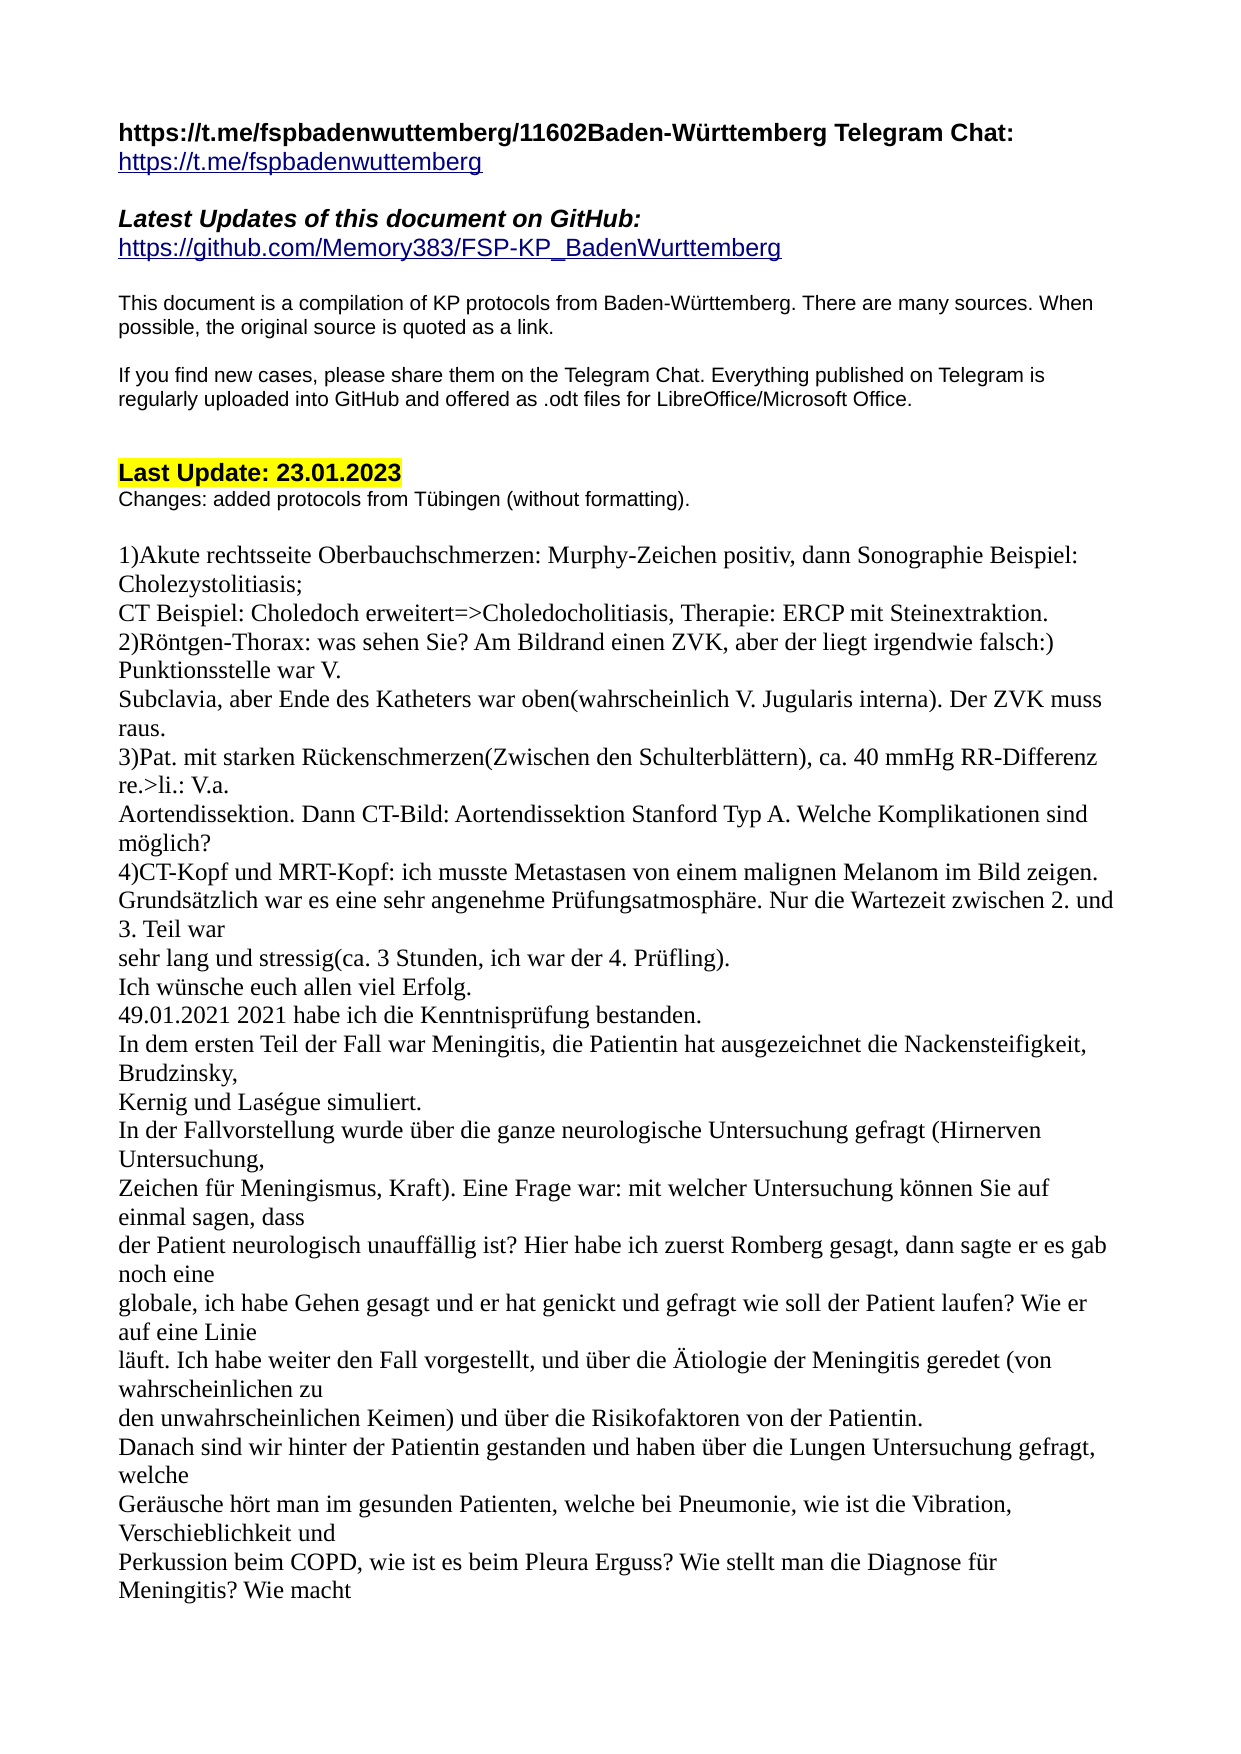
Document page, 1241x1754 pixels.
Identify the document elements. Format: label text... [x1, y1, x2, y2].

text Kernig und Laségue simuliert. [118, 1087, 1122, 1116]
text In der Fallvorstellung wurde über die ganze neurologische Untersuchung gefragt (Hirnerven Untersuchung, [118, 1116, 1122, 1173]
text globale, ich habe Gehen gesagt und er hat genickt und gefragt wie soll der Patient laufen? Wie er auf eine Linie [118, 1288, 1122, 1346]
text der Patient neurologisch unauffällig ist? Hier habe ich zuerst Romberg gesagt, dann sagte er es gab noch eine [118, 1231, 1122, 1288]
text 1)Akute rechtsseite Oberbauchschmerzen: Murphy-Zeichen positiv, dann Sonographie Beispiel: Cholezystolitiasis; [118, 541, 1122, 598]
text läuft. Ich habe weiter den Fall vorgestellt, und über die Ätiologie der Meningitis geredet (von wahrscheinlichen zu [118, 1346, 1122, 1403]
text den unwahrscheinlichen Keimen) und über die Risikofaktoren von der Patientin. [118, 1403, 1122, 1432]
text 3)Pat. mit starken Rückenschmerzen(Zwischen den Schulterblättern), ca. 40 mmHg RR-Differenz re.>li.: V.a. [118, 742, 1122, 799]
text Zeichen für Meningismus, Kraft). Eine Frage war: mit welcher Untersuchung können Sie auf einmal sagen, dass [118, 1173, 1122, 1231]
text Grundsätzlich war es eine sehr angenehme Prüfungsatmosphäre. Nur die Wartezeit zwischen 2. und 3. Teil war [118, 886, 1122, 943]
text In dem ersten Teil der Fall war Meningitis, die Patientin hat ausgezeichnet die Nackensteifigkeit, Brudzinsky, [118, 1029, 1122, 1087]
text Subclavia, aber Ende des Katheters war oben(wahrscheinlich V. Jugularis interna). Der ZVK muss raus. [118, 684, 1122, 742]
text sehr lang und stressig(ca. 3 Stunden, ich war der 4. Prüfling). [118, 943, 1122, 972]
text Geräusche hört man im gesunden Patienten, welche bei Pneumonie, wie ist die Vibration, Verschieblichkeit und [118, 1489, 1122, 1547]
text 4)CT-Kopf und MRT-Kopf: ich musste Metastasen von einem malignen Melanom im Bild zeigen. [118, 857, 1122, 886]
text Danach sind wir hinter der Patientin gestanden und haben über die Lungen Untersuchung gefragt, welche [118, 1432, 1122, 1489]
text CT Beispiel: Choledoch erweitert=>Choledocholitiasis, Therapie: ERCP mit Steinextraktion. [118, 598, 1122, 627]
text 2)Röntgen-Thorax: was sehen Sie? Am Bildrand einen ZVK, aber der liegt irgendwie falsch:) Punktionsstelle war V. [118, 627, 1122, 684]
text Aortendissektion. Dann CT-Bild: Aortendissektion Stanford Typ A. Welche Komplikationen sind möglich? [118, 799, 1122, 857]
text 49.01.2021 2021 habe ich die Kenntnisprüfung bestanden. [118, 1001, 1122, 1029]
text Perkussion beim COPD, wie ist es beim Pleura Erguss? Wie stellt man die Diagnose für Meningitis? Wie macht [118, 1547, 1122, 1604]
text Ich wünsche euch allen viel Erfolg. [118, 972, 1122, 1001]
